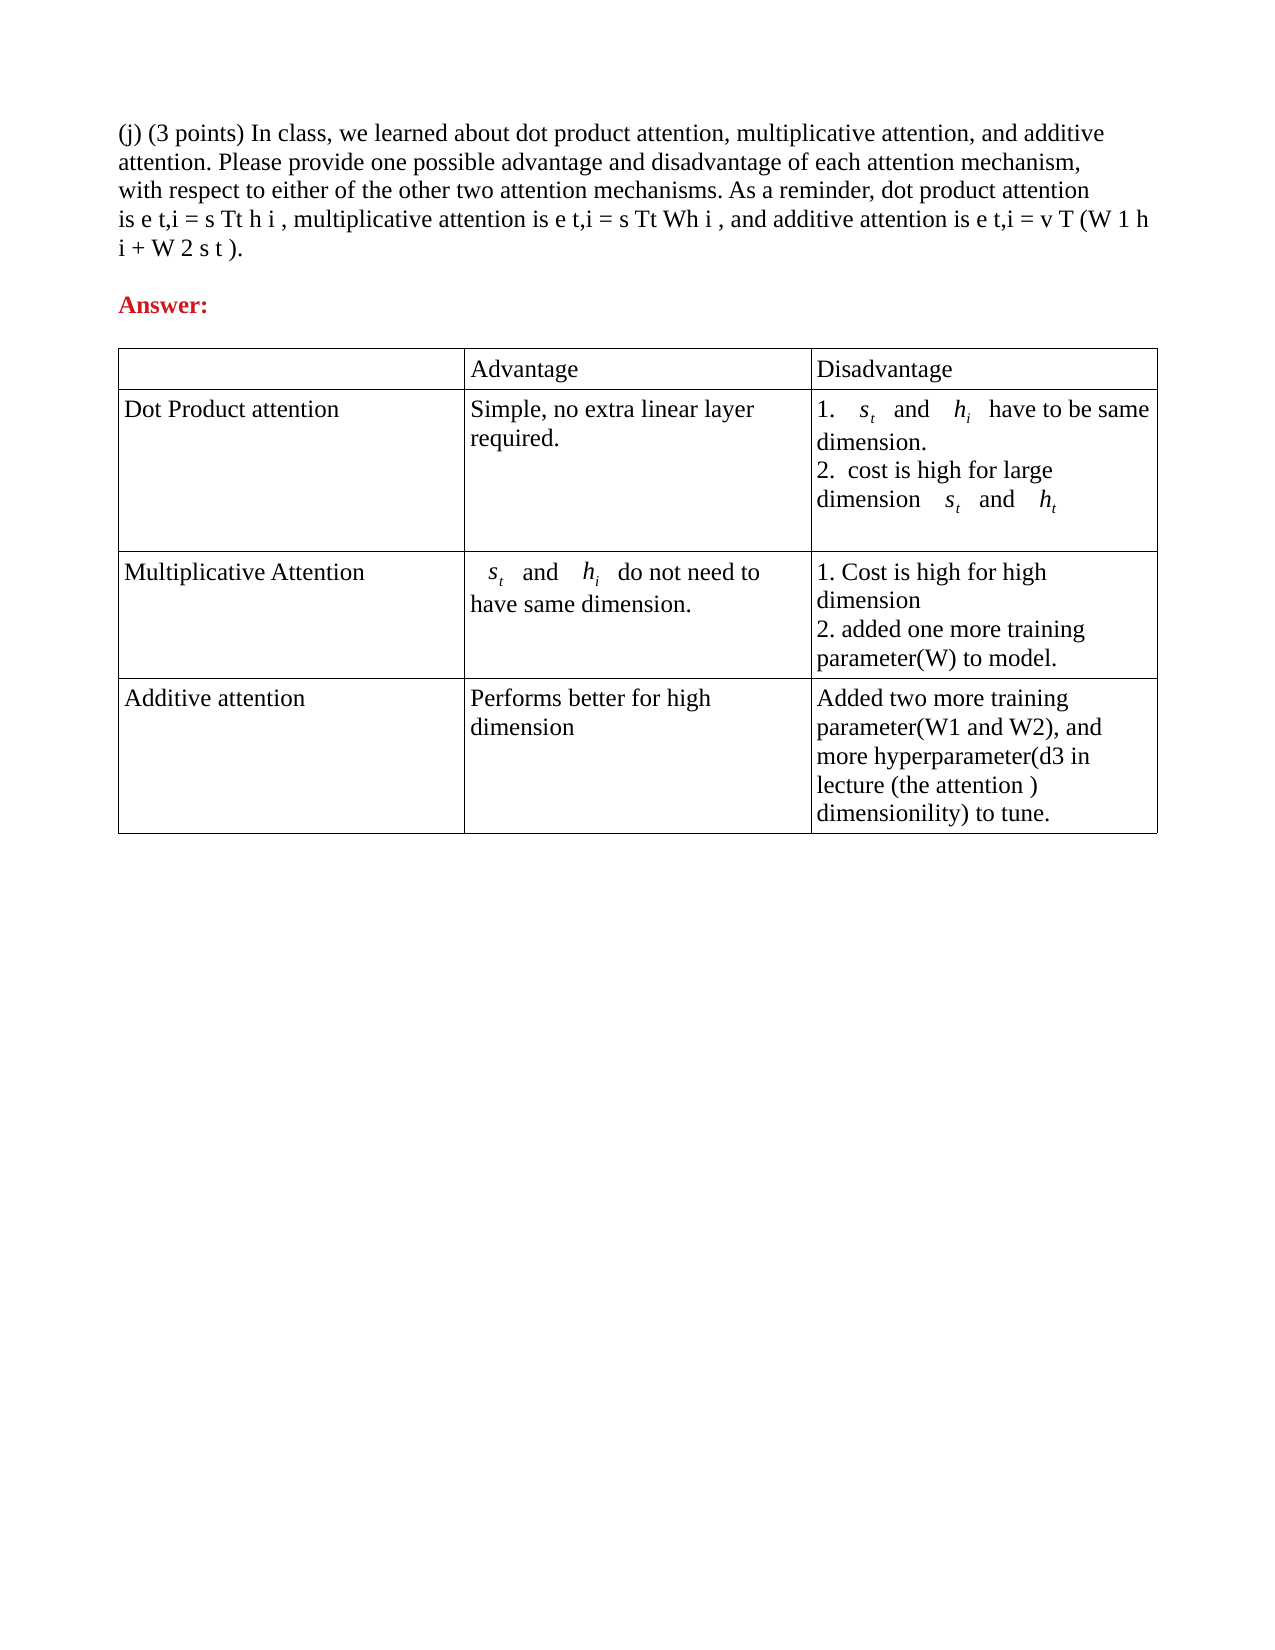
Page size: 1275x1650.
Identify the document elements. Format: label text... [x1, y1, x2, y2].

table_cell and do not need to have same dimension. [465, 552, 811, 678]
table_cell 1. Cost is high for high dimension 2. added one more training parameter(W) to model. [812, 552, 1157, 678]
table_header [119, 349, 464, 388]
table_cell 1. and have to be same dimension. 2. cost is high for large dimension and [812, 390, 1157, 551]
table_cell Multiplicative Attention [119, 552, 464, 678]
text Answer: [118, 291, 1157, 319]
text attention. Please provide one possible advantage and disadvantage of each attention mechanism, [118, 147, 1157, 176]
table_cell Simple, no extra linear layer required. [465, 390, 811, 551]
text with respect to either of the other two attention mechanisms. As a reminder, dot product attention [118, 176, 1157, 204]
table_cell Added two more training parameter(W1 and W2), and more hyperparameter(d3 in lecture (the attention ) dimensionility) to tune. [812, 679, 1157, 833]
table_header Advantage [465, 349, 811, 388]
text (j) (3 points) In class, we learned about dot product attention, multiplicative attention, and additive [118, 118, 1157, 147]
table_header Disadvantage [812, 349, 1157, 388]
table_cell Additive attention [119, 679, 464, 833]
table_cell Dot Product attention [119, 390, 464, 551]
text is e t,i = s Tt h i , multiplicative attention is e t,i = s Tt Wh i , and additive attention is e t,i = v T (W 1 h i + W 2 s t ). [118, 204, 1157, 262]
table_cell Performs better for high dimension [465, 679, 811, 833]
